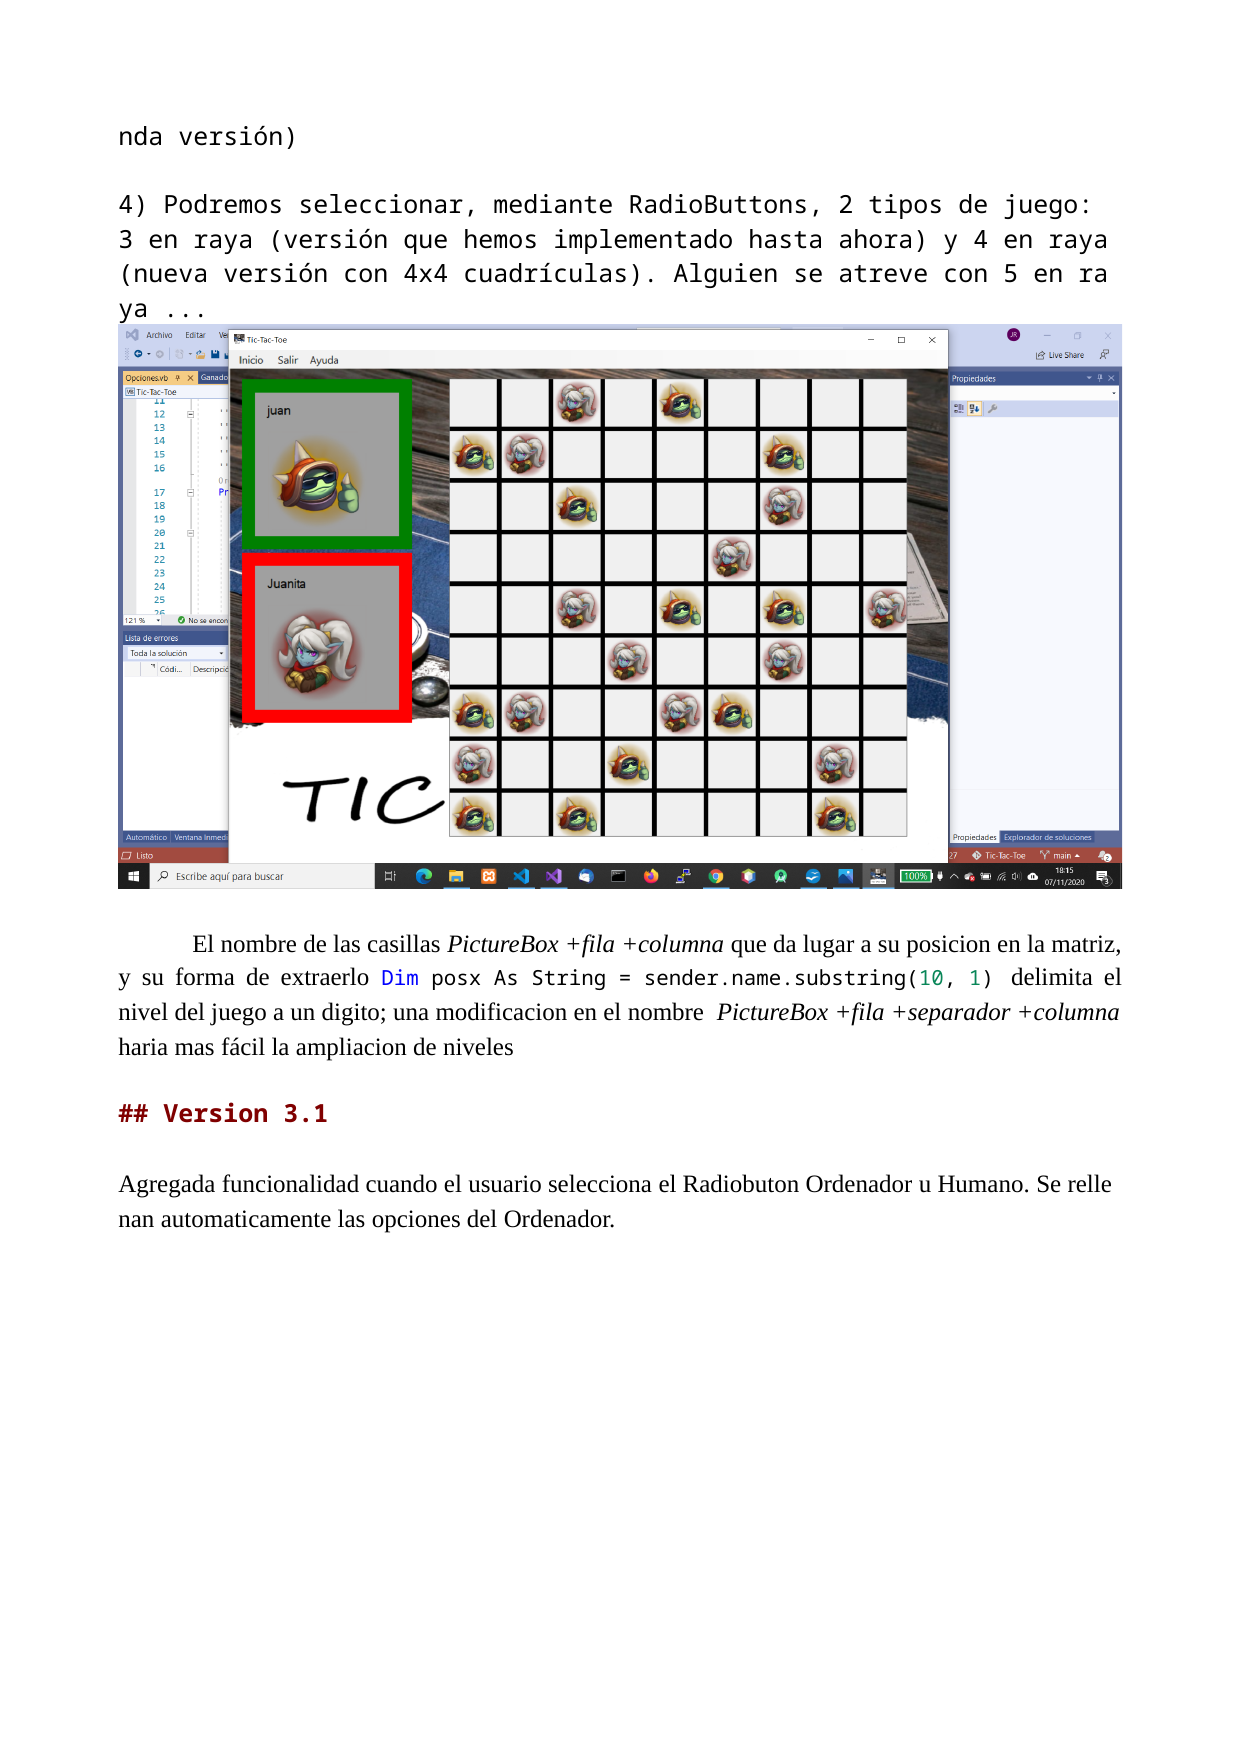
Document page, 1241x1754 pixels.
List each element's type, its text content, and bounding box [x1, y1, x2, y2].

text El nombre de las casillas PictureBox +fila +columna que da lugar a su posicion en la matriz, y su forma de extraerlo Dim posx As String = sender.name.substring(10, 1) delimita el nivel del juego a un digito; una modificacion en el nombre PictureBox +fila +separador +columna haria mas fácil la ampliacion de niveles [118, 923, 1122, 1061]
text 4) Podremos seleccionar, mediante RadioButtons, 2 tipos de juego: 3 en raya (versión que hemos implementado hasta ahora) y 4 en raya (nueva versión con 4x4 cuadrículas). Alguien se atreve con 5 en raya ... [118, 187, 1122, 324]
picture [118, 324, 1123, 889]
text nda versión) [118, 118, 1122, 152]
text Agregada funcionalidad cuando el usuario selecciona el Radiobuton Ordenador u Humano. Se rellenan automaticamente las opciones del Ordenador. [118, 1164, 1122, 1232]
text ## Version 3.1 [118, 1095, 1122, 1129]
